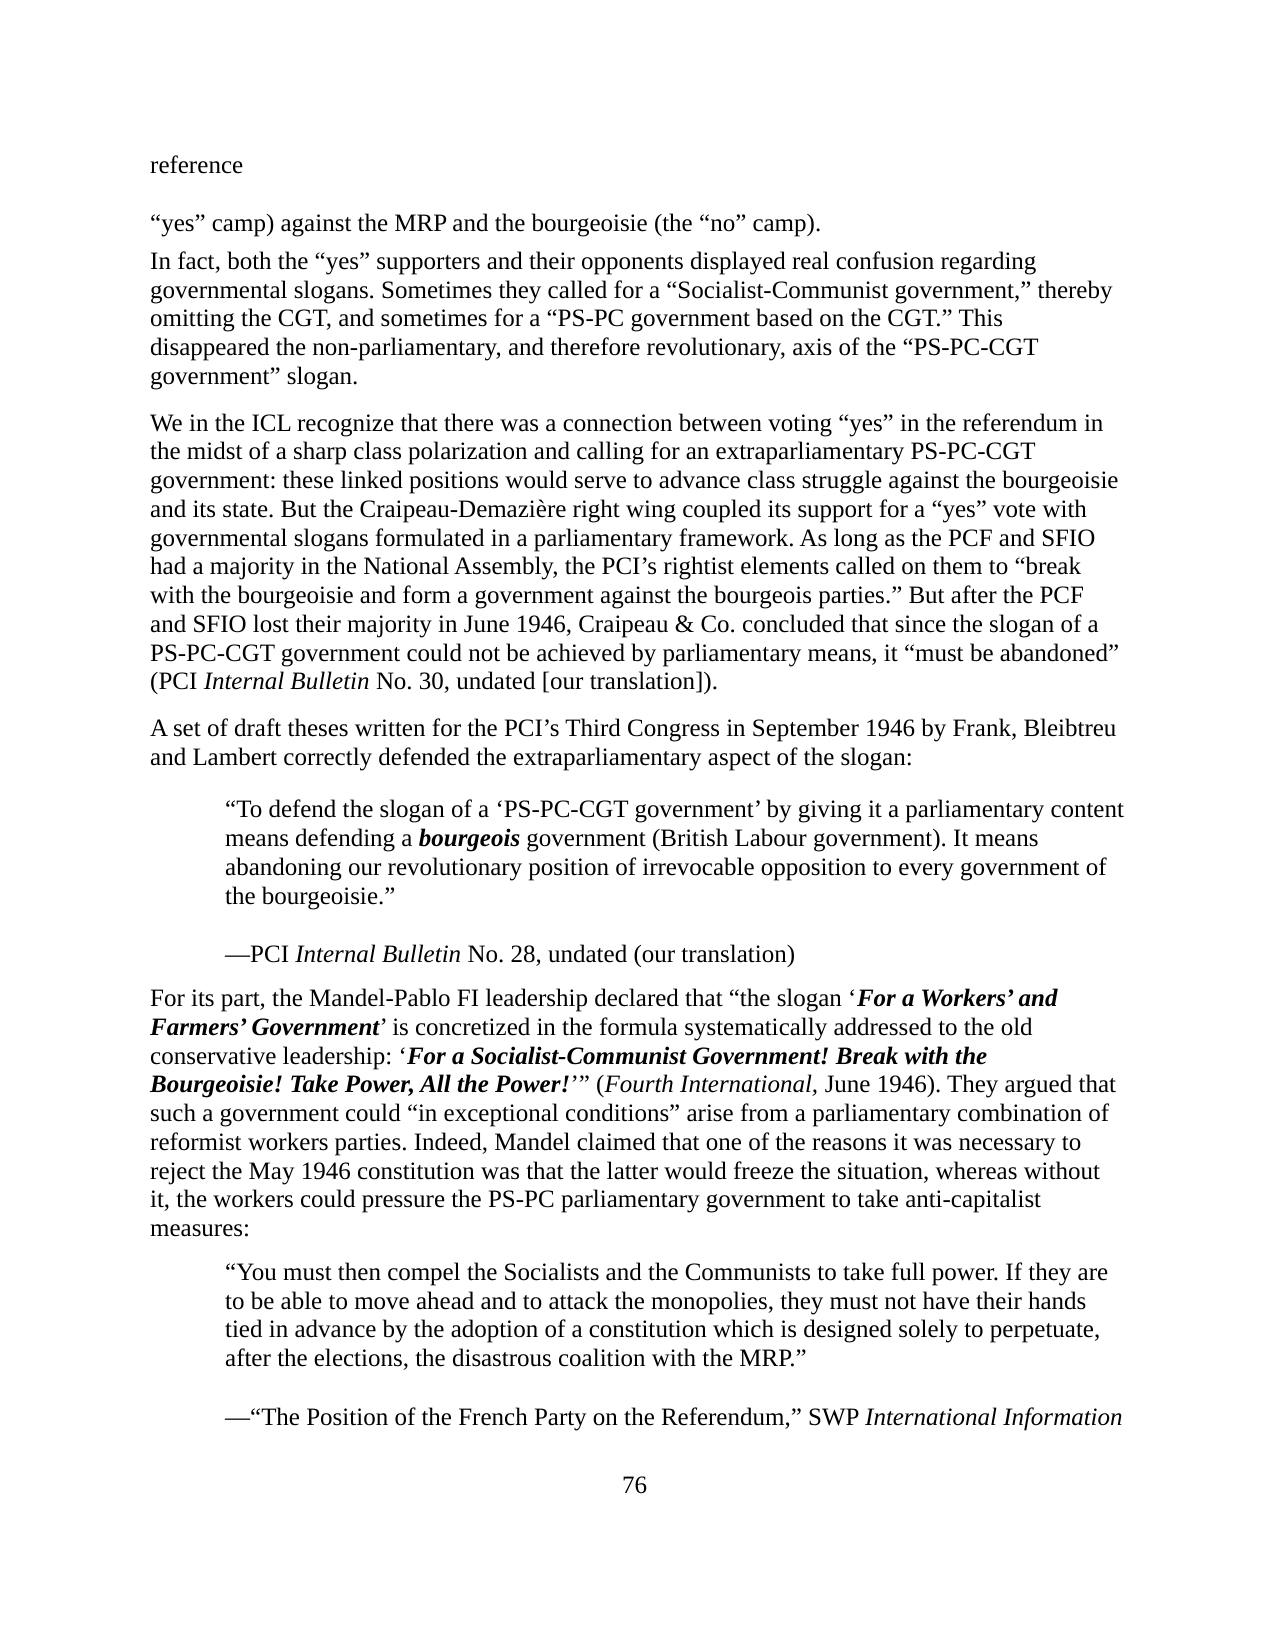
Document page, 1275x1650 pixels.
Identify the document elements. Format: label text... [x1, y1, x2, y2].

text —“The Position of the French Party on the Referendum,” SWP International Information [225, 1402, 1125, 1431]
text In fact, both the “yes” supporters and their opponents displayed real confusion regarding governmental slogans. Sometimes they called for a “Socialist-Communist government,” thereby omitting the CGT, and sometimes for a “PS-PC government based on the CGT.” This disappeared the non-parliamentary, and therefore revolutionary, axis of the “PS-PC-CGT government” slogan. [150, 246, 1125, 390]
text —PCI Internal Bulletin No. 28, undated (our translation) [225, 939, 1125, 968]
text For its part, the Mandel-Pablo FI leadership declared that “the slogan ‘For a Workers’ and Farmers’ Government’ is concretized in the formula systematically addressed to the old conservative leadership: ‘For a Socialist-Communist Government! Break with the Bourgeoisie! Take Power, All the Power!’” (Fourth International, June 1946). They argued that such a government could “in exceptional conditions” arise from a parliamentary combination of reformist workers parties. Indeed, Mandel claimed that one of the reasons it was necessary to reject the May 1946 constitution was that the latter would freeze the situation, whereas without it, the workers could pressure the PS-PC parliamentary government to take anti-capitalist measures: [150, 983, 1125, 1242]
text A set of draft theses written for the PCI’s Third Congress in September 1946 by Frank, Bleibtreu and Lambert correctly defended the extraparliamentary aspect of the slogan: [150, 713, 1125, 771]
text We in the ICL recognize that there was a connection between voting “yes” in the referendum in the midst of a sharp class polarization and calling for an extraparliamentary PS-PC-CGT government: these linked positions would serve to advance class struggle against the bourgeoisie and its state. But the Craipeau-Demazière right wing coupled its support for a “yes” vote with governmental slogans formulated in a parliamentary framework. As long as the PCF and SFIO had a majority in the National Assembly, the PCI’s rightist elements called on them to “break with the bourgeoisie and form a government against the bourgeois parties.” But after the PCF and SFIO lost their majority in June 1946, Craipeau & Co. concluded that since the slogan of a PS-PC-CGT government could not be achieved by parliamentary means, it “must be abandoned” (PCI Internal Bulletin No. 30, undated [our translation]). [150, 408, 1125, 695]
text “You must then compel the Socialists and the Communists to take full power. If they are to be able to move ahead and to attack the monopolies, they must not have their hands tied in advance by the adoption of a constitution which is designed solely to perpetuate, after the elections, the disastrous coalition with the MRP.” [225, 1257, 1125, 1372]
text “To defend the slogan of a ‘PS-PC-CGT government’ by giving it a parliamentary content means defending a bourgeois government (British Labour government). It means abandoning our revolutionary position of irrevocable opposition to every government of the bourgeoisie.” [225, 794, 1125, 909]
text “yes” camp) against the MRP and the bourgeoisie (the “no” camp). [150, 208, 1125, 237]
